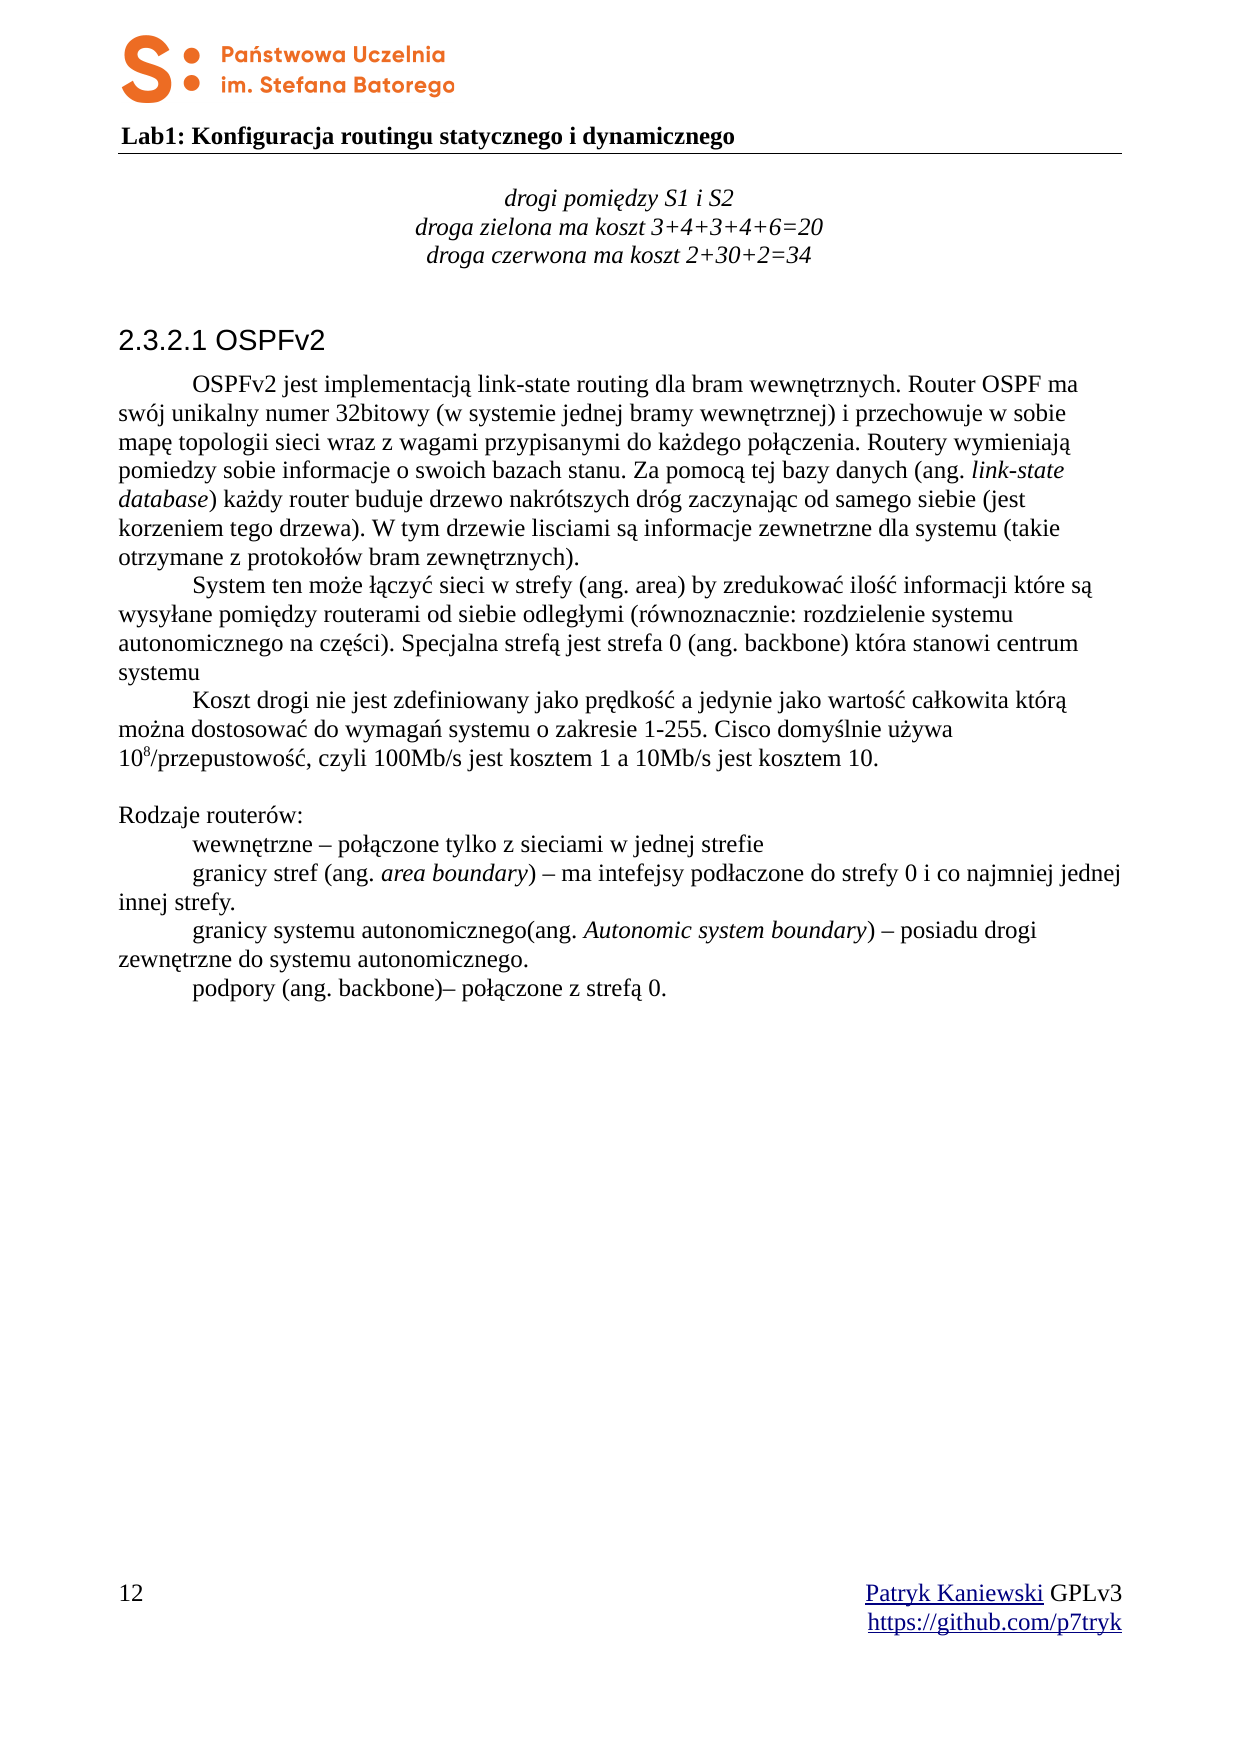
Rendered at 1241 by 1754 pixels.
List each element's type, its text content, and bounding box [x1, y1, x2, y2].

text droga zielona ma koszt 3+4+3+4+6=20 [118, 212, 1122, 241]
picture [121, 35, 455, 103]
text wewnętrzne – połączone tylko z sieciami w jednej strefie [118, 829, 1122, 858]
text granicy stref (ang. area boundary) – ma intefejsy podłaczone do strefy 0 i co najmniej jednej innej strefy. [118, 858, 1122, 915]
subtitle 2.3.2.1 OSPFv2 [118, 323, 1122, 357]
text droga czerwona ma koszt 2+30+2=34 [118, 241, 1122, 269]
text System ten może łączyć sieci w strefy (ang. area) by zredukować ilość informacji które są wysyłane pomiędzy routerami od siebie odległymi (równoznacznie: rozdzielenie systemu autonomicznego na części). Specjalna strefą jest strefa 0 (ang. backbone) która stanowi centrum systemu [118, 570, 1122, 685]
text OSPFv2 jest implementacją link-state routing dla bram wewnętrznych. Router OSPF ma swój unikalny numer 32bitowy (w systemie jednej bramy wewnętrznej) i przechowuje w sobie mapę topologii sieci wraz z wagami przypisanymi do każdego połączenia. Routery wymieniają pomiedzy sobie informacje o swoich bazach stanu. Za pomocą tej bazy danych (ang. link-state database) każdy router buduje drzewo nakrótszych dróg zaczynając od samego siebie (jest korzeniem tego drzewa). W tym drzewie lisciami są informacje zewnetrzne dla systemu (takie otrzymane z protokołów bram zewnętrznych). [118, 369, 1122, 570]
text drogi pomiędzy S1 i S2 [118, 183, 1122, 212]
text Rodzaje routerów: [118, 800, 1122, 829]
text granicy systemu autonomicznego(ang. Autonomic system boundary) – posiadu drogi zewnętrzne do systemu autonomicznego. [118, 915, 1122, 973]
text podpory (ang. backbone)– połączone z strefą 0. [118, 973, 1122, 1002]
text Koszt drogi nie jest zdefiniowany jako prędkość a jedynie jako wartość całkowita którą można dostosować do wymagań systemu o zakresie 1-255. Cisco domyślnie używa 108/przepustowość, czyli 100Mb/s jest kosztem 1 a 10Mb/s jest kosztem 10. [118, 685, 1122, 772]
